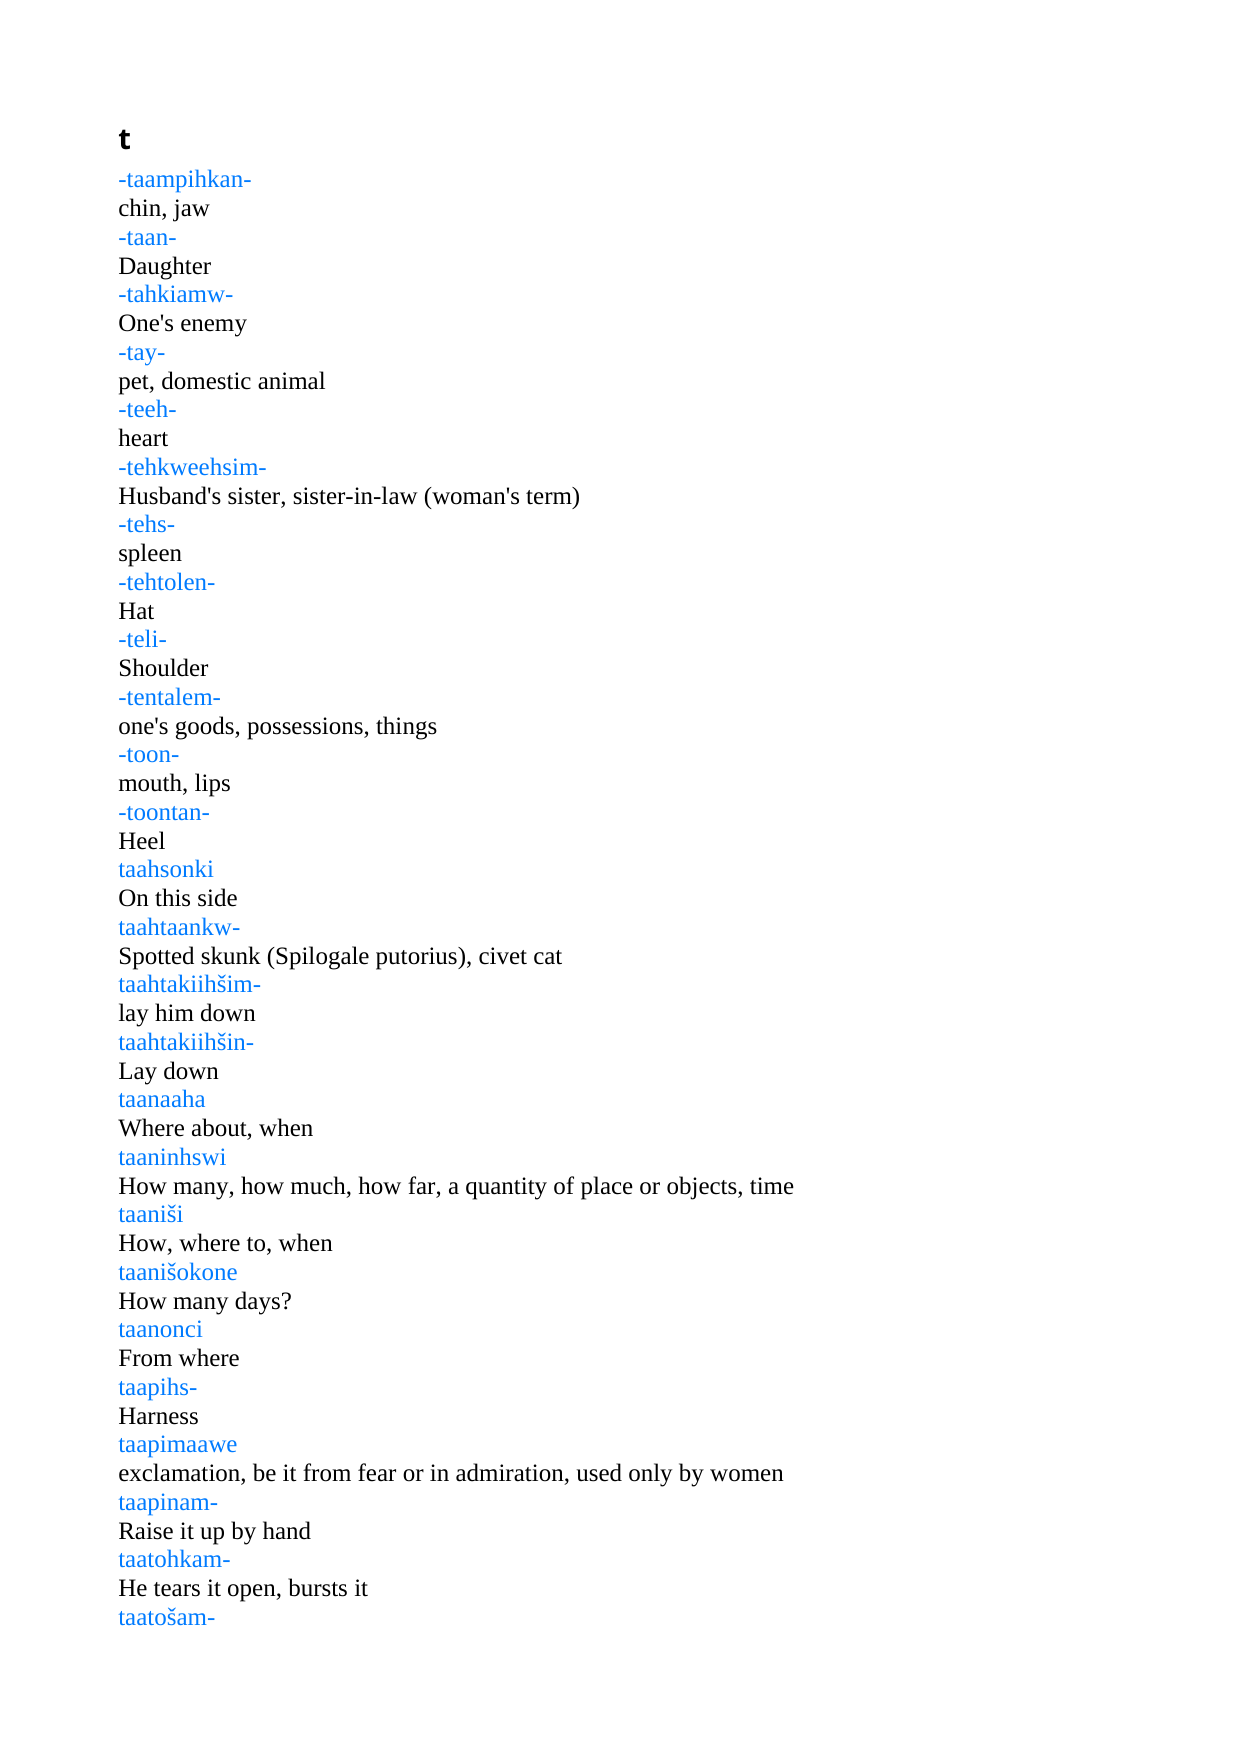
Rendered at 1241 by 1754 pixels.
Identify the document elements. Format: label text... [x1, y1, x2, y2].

table_cell taahsonki On this side [118, 855, 812, 912]
table_cell taaniši How, where to, when [118, 1200, 812, 1257]
table_cell -toontan- Heel [118, 797, 812, 854]
table_cell -tehtolen- Hat [118, 567, 812, 624]
table_header t [118, 118, 812, 164]
table_cell taanišokone How many days? [118, 1257, 812, 1314]
table_cell taapinam- Raise it up by hand [118, 1487, 812, 1544]
table_cell -tehkweehsim- Husband's sister, sister-in-law (woman's term) [118, 452, 812, 509]
table_cell taapimaawe exclamation, be it from fear or in admiration, used only by women [118, 1430, 812, 1487]
table_cell -tehs- spleen [118, 510, 812, 567]
table_cell -teeh- heart [118, 395, 812, 452]
table_cell taaninhswi How many, how much, how far, a quantity of place or objects, time [118, 1142, 812, 1199]
table_cell taahtakiihšin- Lay down [118, 1027, 812, 1084]
table_cell taapihs- Harness [118, 1372, 812, 1429]
table_cell taatohkam- He tears it open, bursts it [118, 1545, 812, 1602]
table_cell taatošam- [118, 1602, 812, 1631]
table_cell -tay- pet, domestic animal [118, 337, 812, 394]
table_cell -taan- Daughter [118, 222, 812, 279]
table_cell -tahkiamw- One's enemy [118, 280, 812, 337]
table_cell -tentalem- one's goods, possessions, things [118, 682, 812, 739]
table_cell taanaaha Where about, when [118, 1085, 812, 1142]
table_cell -toon- mouth, lips [118, 740, 812, 797]
table_cell taanonci From where [118, 1315, 812, 1372]
table_cell taahtaankw- Spotted skunk (Spilogale putorius), civet cat [118, 912, 812, 969]
table_cell -taampihkan- chin, jaw [118, 165, 812, 222]
table_cell taahtakiihšim- lay him down [118, 970, 812, 1027]
table_cell -teli- Shoulder [118, 625, 812, 682]
